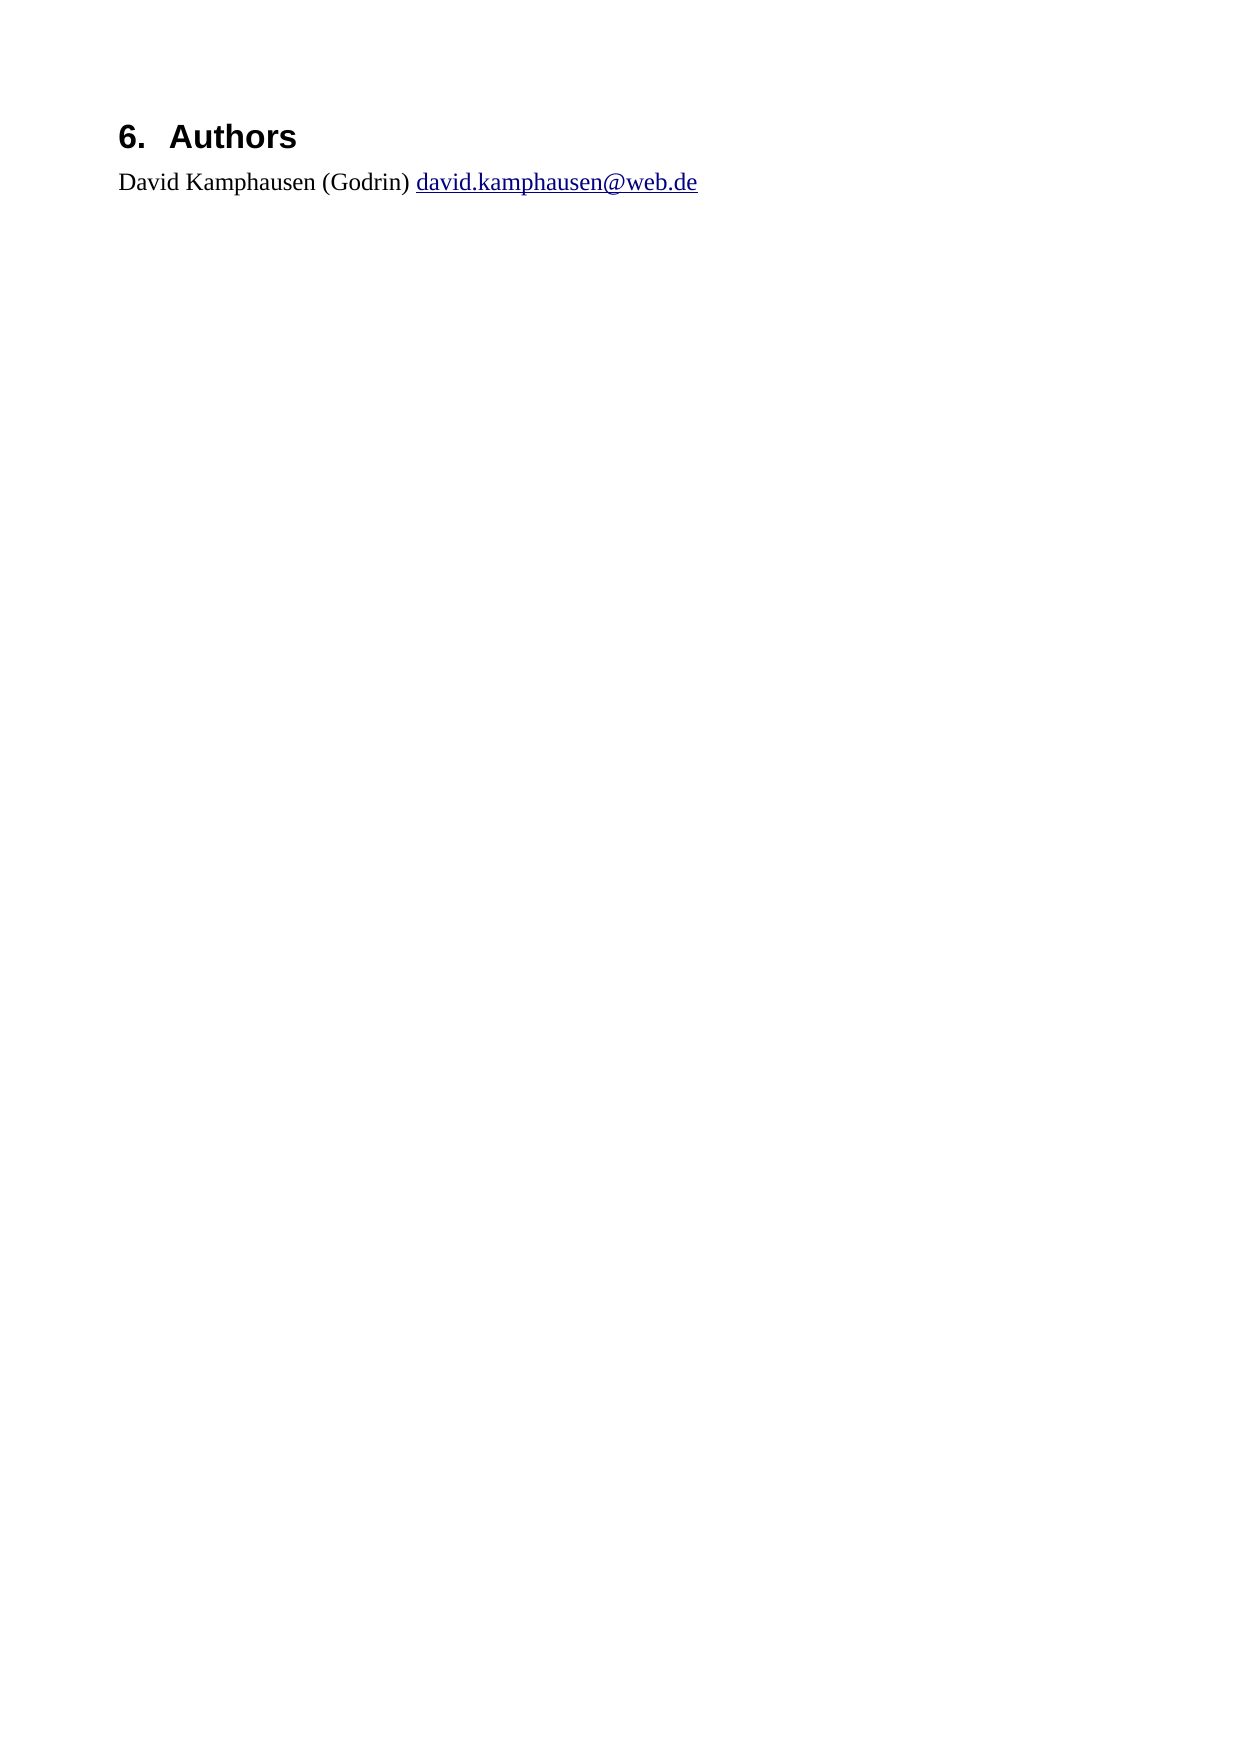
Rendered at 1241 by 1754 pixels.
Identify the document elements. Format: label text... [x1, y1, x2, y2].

subtitle Authors [118, 118, 1122, 156]
text David Kamphausen (Godrin) david.kamphausen@web.de [118, 168, 1122, 196]
